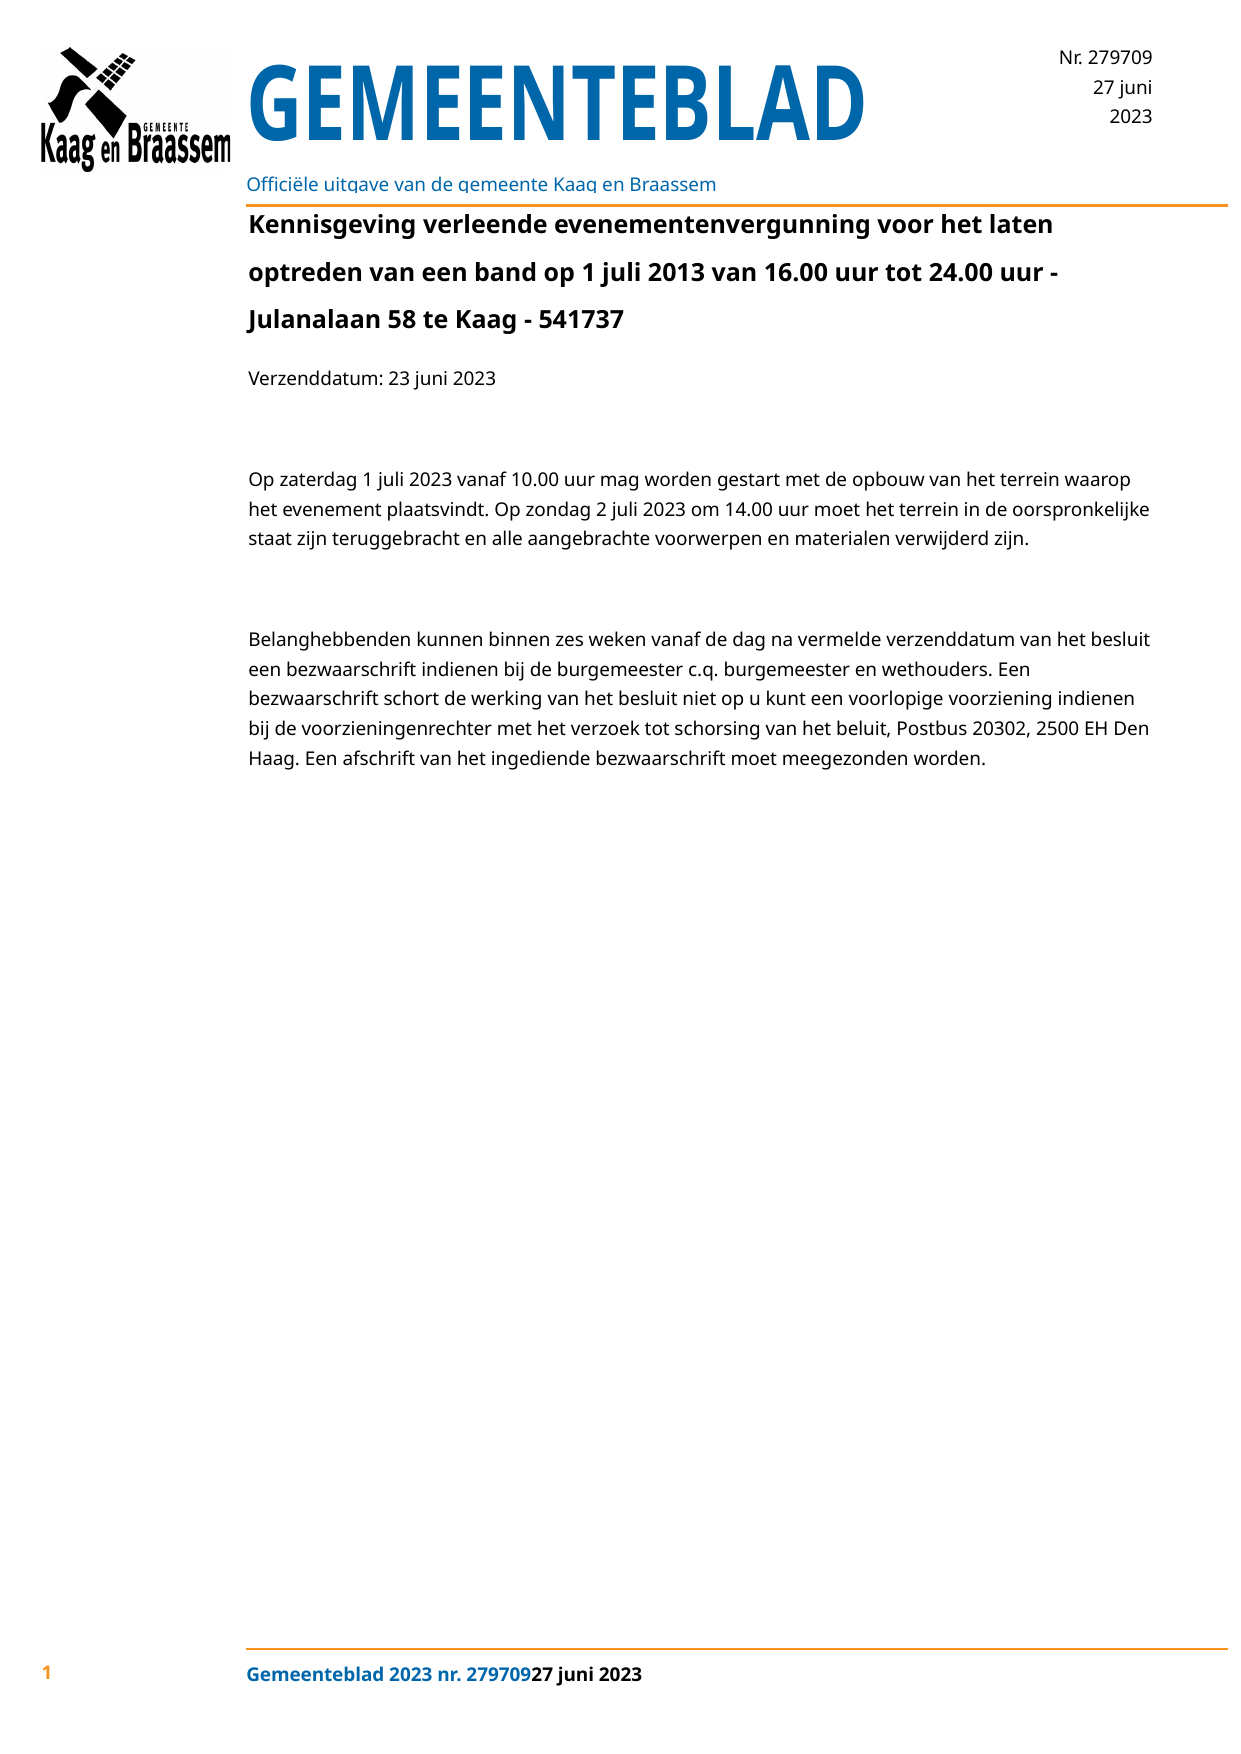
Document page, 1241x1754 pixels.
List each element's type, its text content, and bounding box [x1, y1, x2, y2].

picture [41, 47, 231, 172]
text Verzenddatum: 23 juni 2023 [248, 366, 1152, 391]
text Kennisgeving verleende evenementenvergunning voor het laten optreden van een band op 1 juli 2013 van 16.00 uur tot 24.00 uur - Julanalaan 58 te Kaag - 541737 [248, 207, 1152, 336]
text Belanghebbenden kunnen binnen zes weken vanaf de dag na vermelde verzenddatum van het besluit een bezwaarschrift indienen bij de burgemeester c.q. burgemeester en wethouders. Een bezwaarschrift schort de werking van het besluit niet op u kunt een voorlopige voorziening indienen bij de voorzieningenrechter met het verzoek tot schorsing van het beluit, Postbus 20302, 2500 EH Den Haag. Een afschrift van het ingediende bezwaarschrift moet meegezonden worden. [248, 626, 1152, 770]
text Op zaterdag 1 juli 2023 vanaf 10.00 uur mag worden gestart met de opbouw van het terrein waarop het evenement plaatsvindt. Op zondag 2 juli 2023 om 14.00 uur moet het terrein in de oorspronkelijke staat zijn teruggebracht en alle aangebrachte voorwerpen en materialen verwijderd zijn. [248, 466, 1152, 551]
